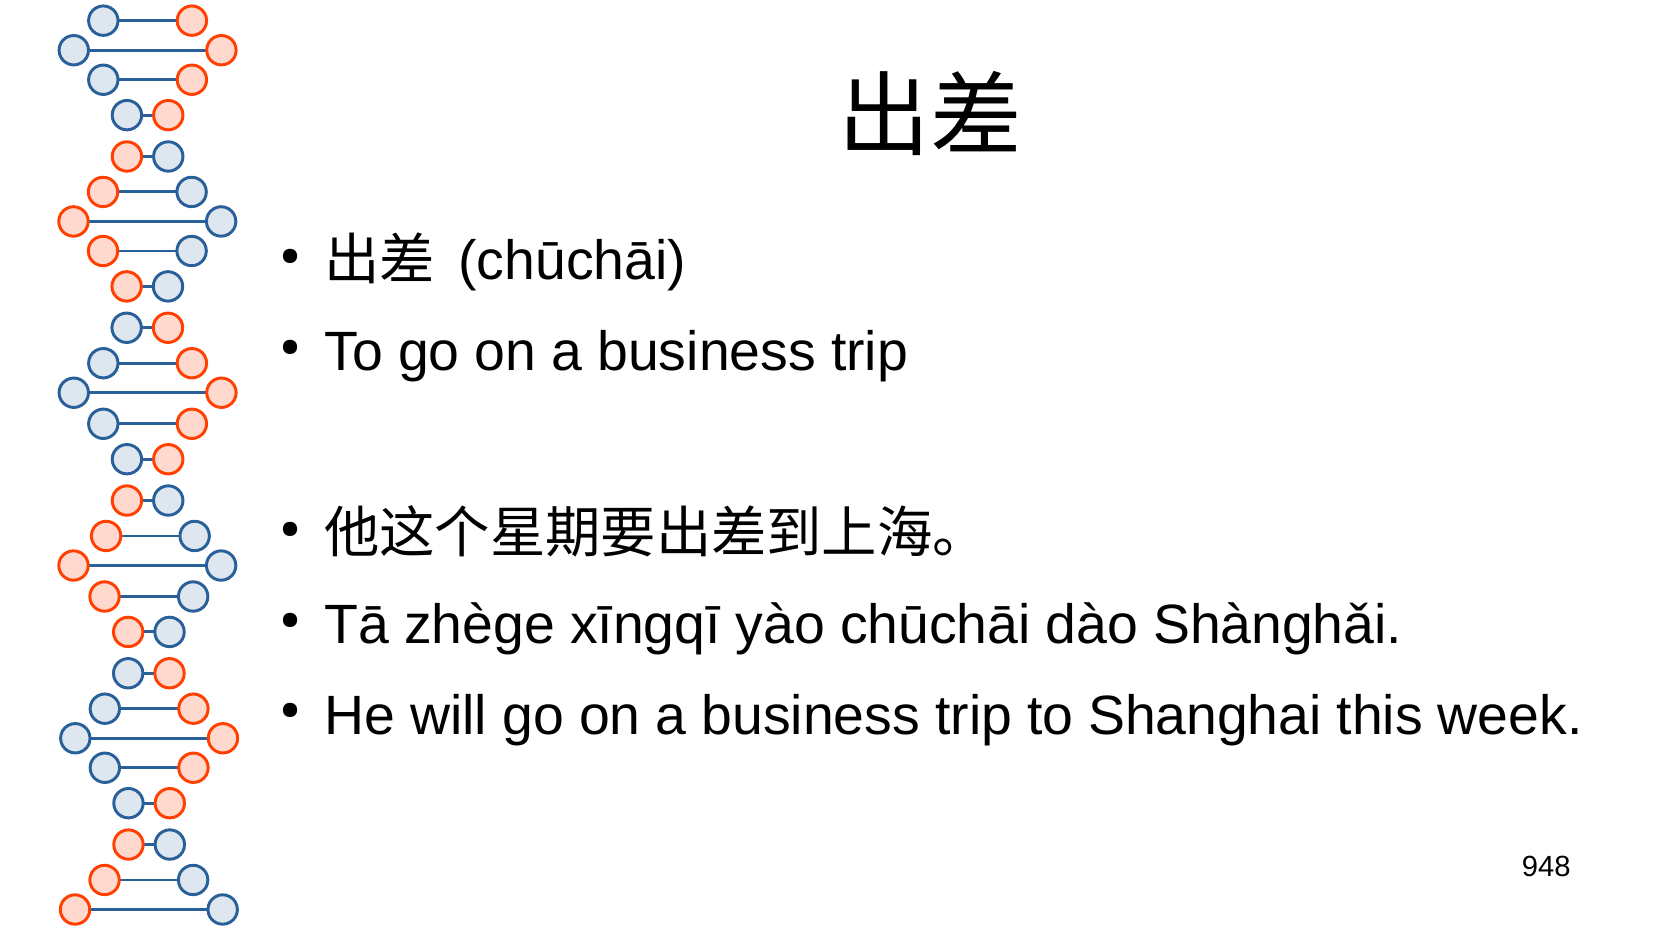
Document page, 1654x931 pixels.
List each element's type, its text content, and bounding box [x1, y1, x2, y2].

list 出差 (chūchāi) To go on a business trip 他这个星期要出差到上海。 Tā zhège xīngqī yào chūchāi dào Shànghǎi. He will go on a business trip to Shanghai this week. [265, 224, 1595, 764]
title 出差 [265, 35, 1595, 189]
